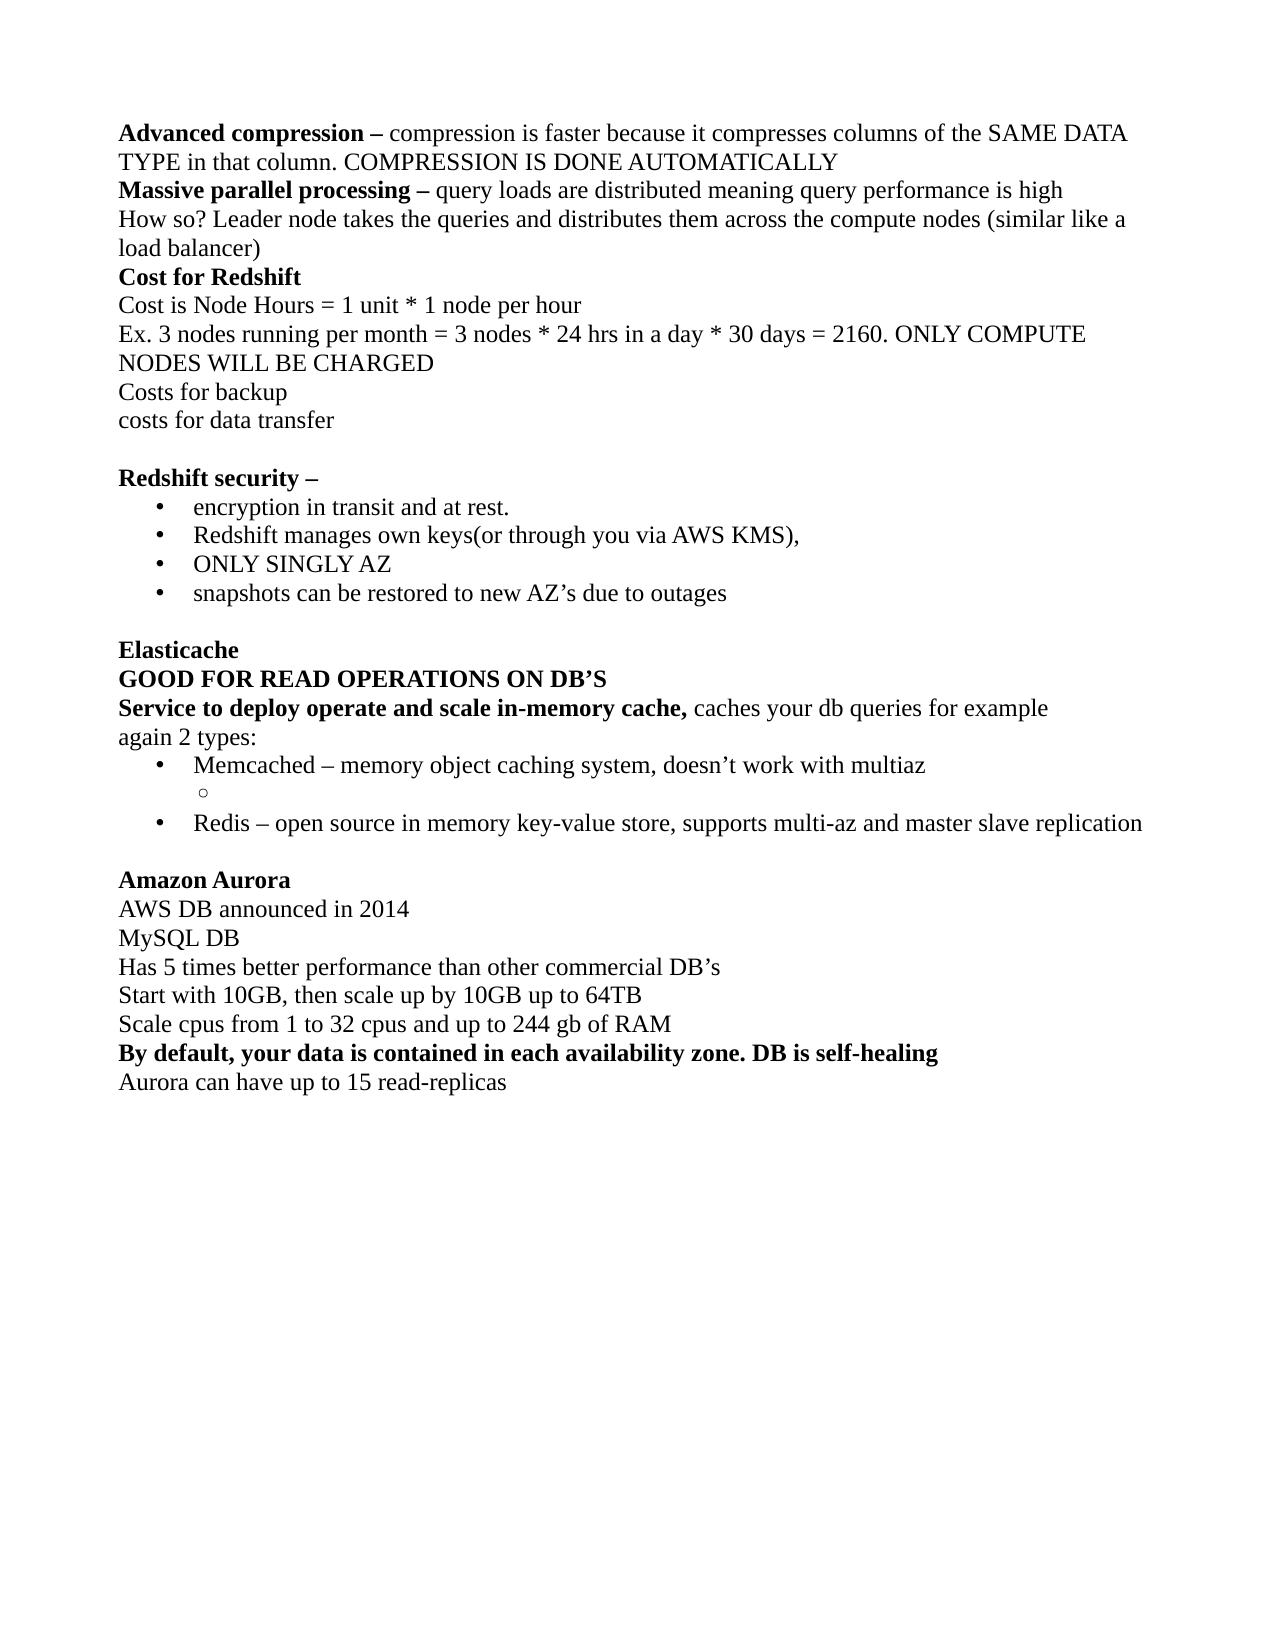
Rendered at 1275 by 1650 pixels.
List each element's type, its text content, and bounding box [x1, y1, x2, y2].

list Memcached – memory object caching system, doesn’t work with multiaz [156, 751, 1157, 779]
text Amazon Aurora [118, 866, 1157, 894]
text By default, your data is contained in each availability zone. DB is self-healing [118, 1038, 1157, 1067]
text MySQL DB [118, 923, 1157, 952]
text Cost for Redshift [118, 262, 1157, 291]
text Advanced compression – compression is faster because it compresses columns of the SAME DATA TYPE in that column. COMPRESSION IS DONE AUTOMATICALLY [118, 118, 1157, 176]
text Redshift security – [118, 463, 1157, 492]
text Ex. 3 nodes running per month = 3 nodes * 24 hrs in a day * 30 days = 2160. ONLY COMPUTE NODES WILL BE CHARGED [118, 319, 1157, 377]
list Redis – open source in memory key-value store, supports multi-az and master slave replication [156, 808, 1157, 837]
text Costs for backup [118, 377, 1157, 406]
text costs for data transfer [118, 406, 1157, 434]
list snapshots can be restored to new AZ’s due to outages [156, 578, 1157, 607]
text Massive parallel processing – query loads are distributed meaning query performance is high [118, 176, 1157, 204]
text Elasticache [118, 636, 1157, 664]
text GOOD FOR READ OPERATIONS ON DB’S [118, 664, 1157, 693]
text Aurora can have up to 15 read-replicas [118, 1067, 1157, 1096]
text Scale cpus from 1 to 32 cpus and up to 244 gb of RAM [118, 1009, 1157, 1038]
text How so? Leader node takes the queries and distributes them across the compute nodes (similar like a load balancer) [118, 204, 1157, 262]
list Redshift manages own keys(or through you via AWS KMS), [156, 521, 1157, 549]
list encryption in transit and at rest. [156, 492, 1157, 521]
text Has 5 times better performance than other commercial DB’s [118, 952, 1157, 981]
text AWS DB announced in 2014 [118, 894, 1157, 923]
list ONLY SINGLY AZ [156, 549, 1157, 578]
text again 2 types: [118, 722, 1157, 751]
text Cost is Node Hours = 1 unit * 1 node per hour [118, 291, 1157, 319]
text Start with 10GB, then scale up by 10GB up to 64TB [118, 981, 1157, 1009]
text Service to deploy operate and scale in-memory cache, caches your db queries for example [118, 693, 1157, 722]
